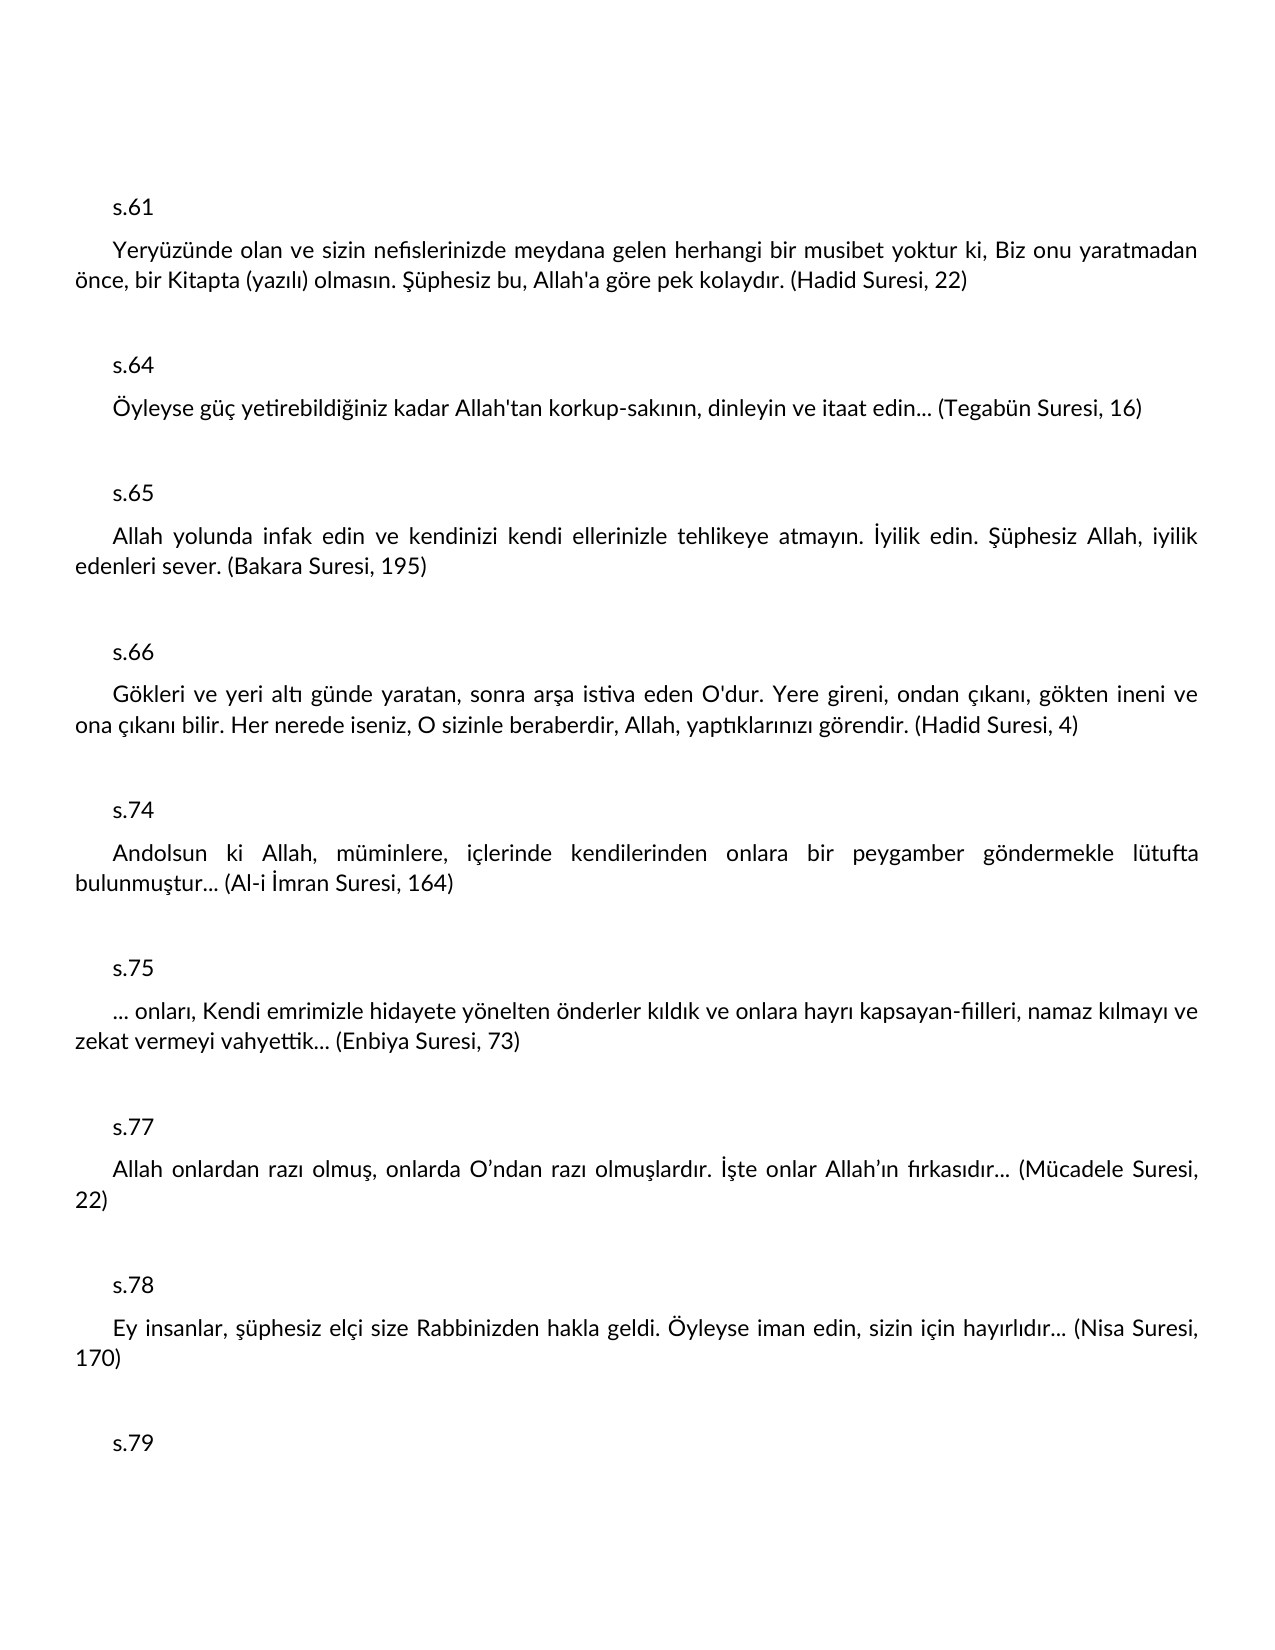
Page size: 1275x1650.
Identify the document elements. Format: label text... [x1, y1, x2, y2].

text Ey insanlar, şüphesiz elçi size Rabbinizden hakla geldi. Öyleyse iman edin, sizin için hayırlıdır... (Nisa Suresi, 170) [75, 1313, 1200, 1371]
text s.77 [75, 1112, 1200, 1140]
text s.79 [75, 1429, 1200, 1457]
text s.64 [75, 351, 1200, 378]
text s.66 [75, 637, 1200, 665]
text s.65 [75, 479, 1200, 507]
text Allah yolunda infak edin ve kendinizi kendi ellerinizle tehlikeye atmayın. İyilik edin. Şüphesiz Allah, iyilik edenleri sever. (Bakara Suresi, 195) [75, 522, 1200, 579]
text s.61 [75, 193, 1200, 220]
text s.74 [75, 796, 1200, 823]
text Gökleri ve yeri altı günde yaratan, sonra arşa istiva eden O'dur. Yere gireni, ondan çıkanı, gökten ineni ve ona çıkanı bilir. Her nerede iseniz, O sizinle beraberdir, Allah, yaptıklarınızı görendir. (Hadid Suresi, 4) [75, 680, 1200, 738]
text Öyleyse güç yetirebildiğiniz kadar Allah'tan korkup-sakının, dinleyin ve itaat edin... (Tegabün Suresi, 16) [75, 394, 1200, 421]
text s.75 [75, 954, 1200, 982]
text Yeryüzünde olan ve sizin nefislerinizde meydana gelen herhangi bir musibet yoktur ki, Biz onu yaratmadan önce, bir Kitapta (yazılı) olmasın. Şüphesiz bu, Allah'a göre pek kolaydır. (Hadid Suresi, 22) [75, 235, 1200, 293]
text ... onları, Kendi emrimizle hidayete yönelten önderler kıldık ve onlara hayrı kapsayan-fiilleri, namaz kılmayı ve zekat vermeyi vahyettik... (Enbiya Suresi, 73) [75, 997, 1200, 1054]
text Andolsun ki Allah, müminlere, içlerinde kendilerinden onlara bir peygamber göndermekle lütufta bulunmuştur... (Al-i İmran Suresi, 164) [75, 838, 1200, 896]
text s.78 [75, 1271, 1200, 1298]
text Allah onlardan razı olmuş, onlarda O’ndan razı olmuşlardır. İşte onlar Allah’ın fırkasıdır... (Mücadele Suresi, 22) [75, 1155, 1200, 1213]
